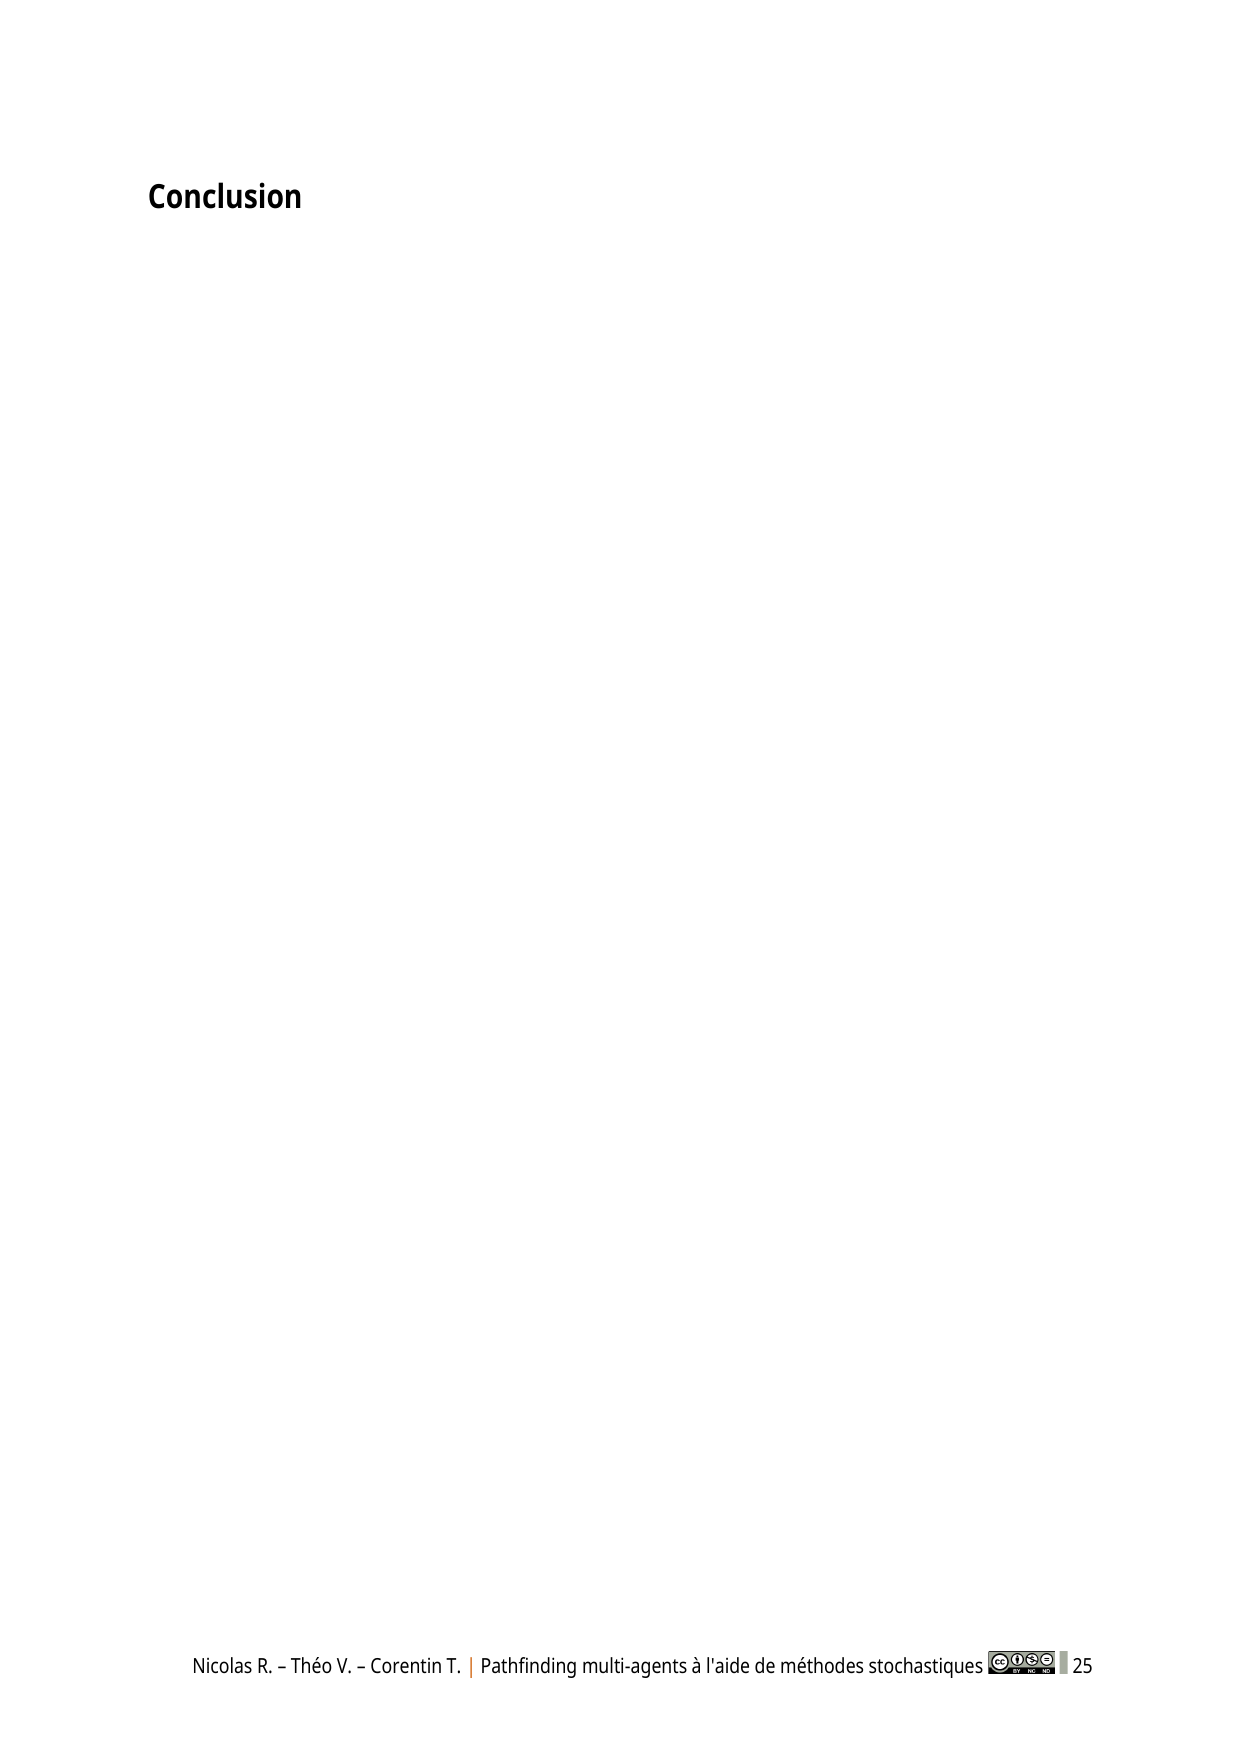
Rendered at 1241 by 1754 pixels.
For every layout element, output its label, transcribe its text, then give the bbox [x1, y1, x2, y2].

subtitle Conclusion [148, 173, 1092, 218]
picture [988, 1651, 1055, 1674]
picture [1059, 1651, 1068, 1674]
